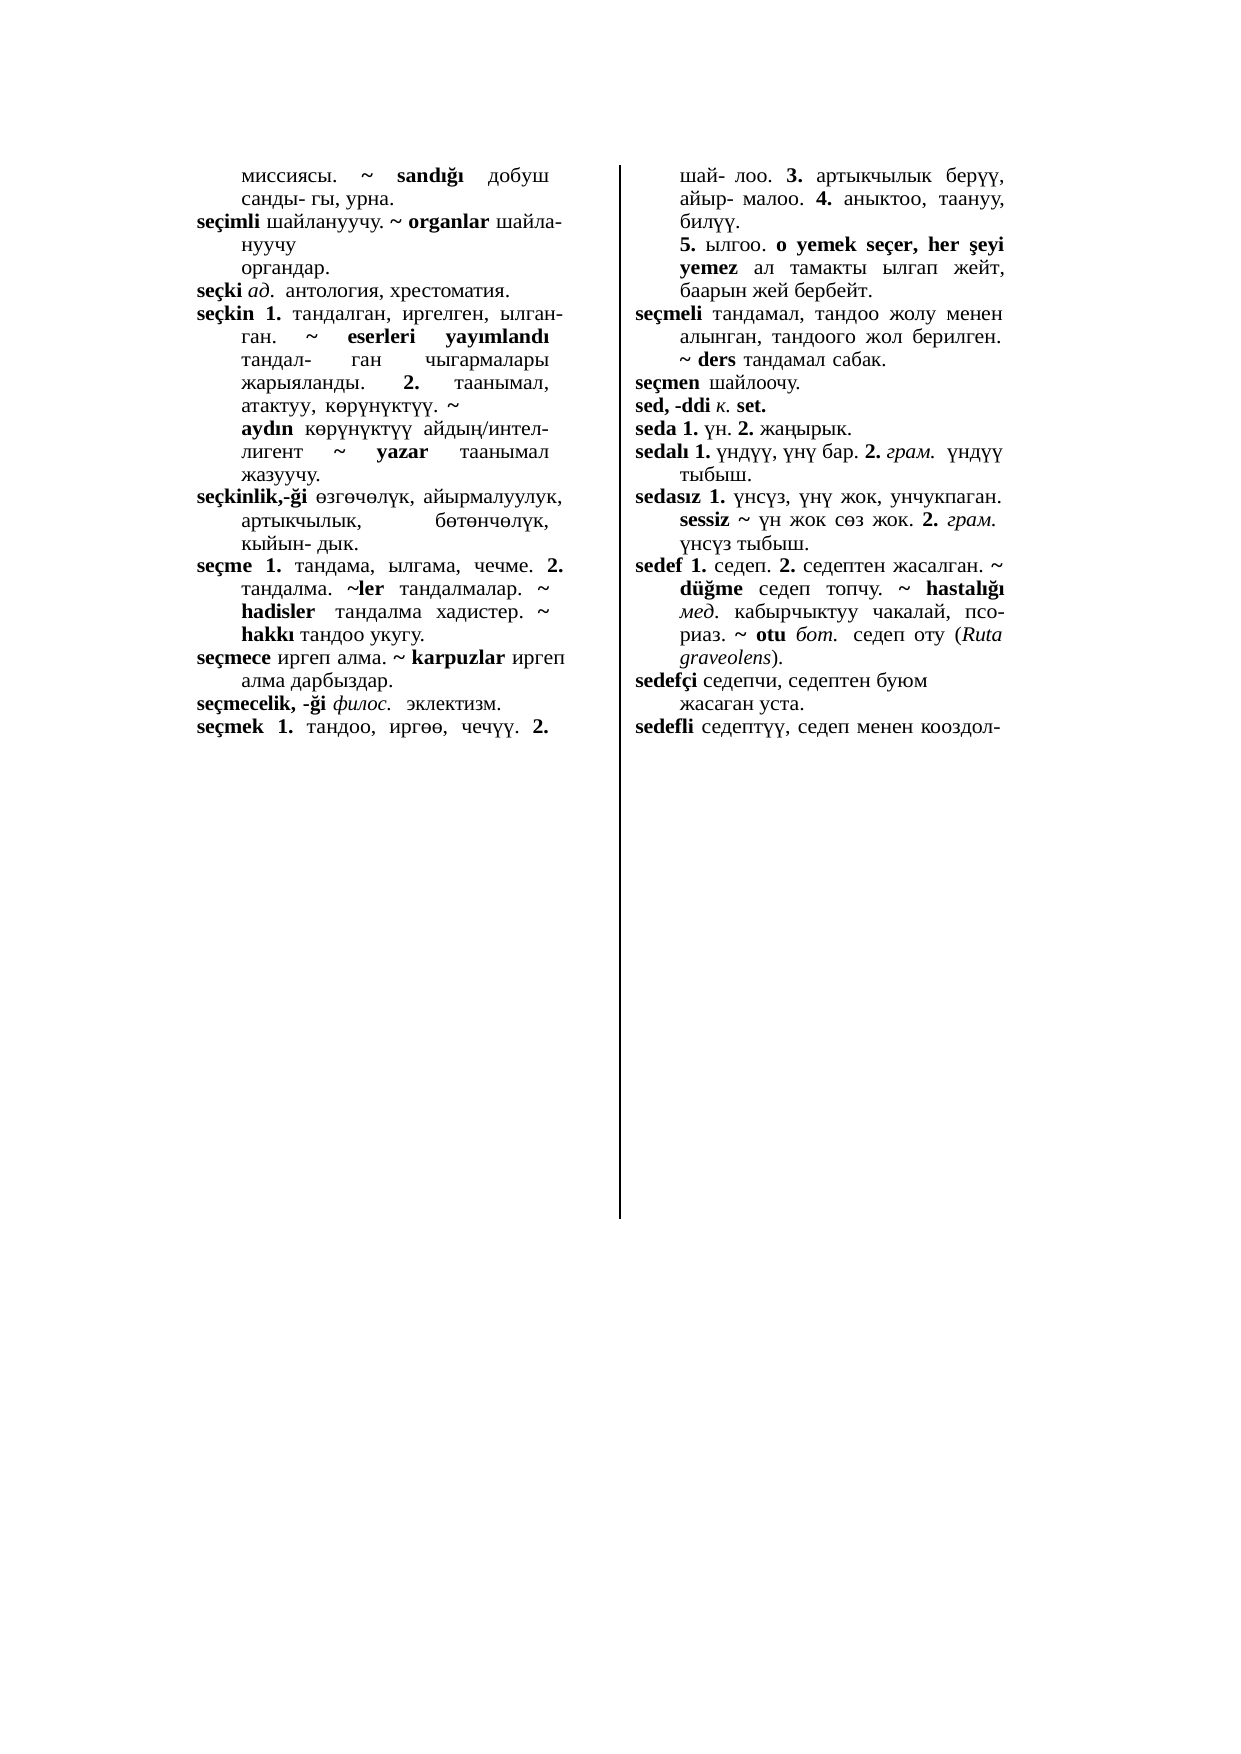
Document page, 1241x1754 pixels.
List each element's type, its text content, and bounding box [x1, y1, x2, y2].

text seçmecelik, -ği филос. эклектизм. [197, 692, 609, 715]
text seda 1. үн. 2. жаңырык. [635, 417, 1065, 440]
text шай- лоо. 3. артыкчылык берүү, айыр- малоо. 4. аныктоо, таануу, билүү. [635, 164, 1005, 233]
text sedefli седептүү, седеп менен кооздол- [635, 715, 1065, 738]
text seçmece иргеп алма. ~ karpuzlar иргеп алма дарбыздар. [197, 646, 587, 692]
text graveolens). [679, 646, 783, 669]
text seçimli шайлануучу. ~ organlar шайла- [197, 210, 609, 233]
text sessiz ~ үн жок сөз жок. 2. грам. [679, 508, 999, 532]
text sed, -ddi к. set. [635, 394, 1065, 417]
text düğme седеп топчу. ~ hastalığı мед. кабырчыктуу чакалай, псо- риаз. ~ otu бот. седеп оту (Ruta [679, 577, 1005, 646]
text ган. ~ eserleri yayımlandı тандал- ган чыгармалары жарыяланды. 2. таанымал, атактуу, көрүнүктүү. ~ [241, 325, 549, 417]
text ~ ders тандамал сабак. [679, 348, 887, 371]
text aydın көрүнүктүү айдың/интел- лигент ~ yazar таанымал жазуучу. [241, 417, 549, 486]
text sedefçi седепчи, седептен буюм жасаган уста. [635, 669, 1005, 715]
text артыкчылык, бөтөнчөлүк, кыйын- дык. [241, 509, 549, 554]
text seçmen шайлоочу. [635, 371, 1065, 394]
text нуучу органдар. [241, 233, 374, 279]
text seçme 1. тандама, ылгама, чечме. 2. [197, 554, 609, 577]
text seçki ад. антология, хрестоматия. [197, 279, 609, 302]
text seçmek 1. тандоо, иргөө, чечүү. 2. [197, 715, 549, 738]
text миссиясы. ~ sandığı добуш санды- гы, урна. [241, 164, 549, 210]
text sedef 1. седеп. 2. седептен жасалган. ~ [635, 554, 1065, 577]
text sedalı 1. үндүү, үнү бар. 2. грам. үндүү тыбыш. [635, 440, 1065, 486]
text 5. ылгоо. o yemek seçer, her şeyi yemez ал тамакты ылгап жейт, баарын жей бербейт. [679, 233, 1005, 302]
text seçkinlik,-ği өзгөчөлүк, айырмалуулук, [197, 486, 609, 508]
text seçkin 1. тандалган, иргелген, ылган- [197, 302, 609, 325]
text sedasız 1. үнсүз, үнү жок, унчукпаган. [635, 486, 1065, 508]
text тандалма. ~ler тандалмалар. ~ hadisler тандалма хадистер. ~ hakkı тандоо укугу. [241, 577, 549, 646]
text үнсүз тыбыш. [679, 532, 809, 554]
text seçmeli тандамал, тандоо жолу менен алынган, тандоого жол берилген. [635, 302, 1027, 348]
